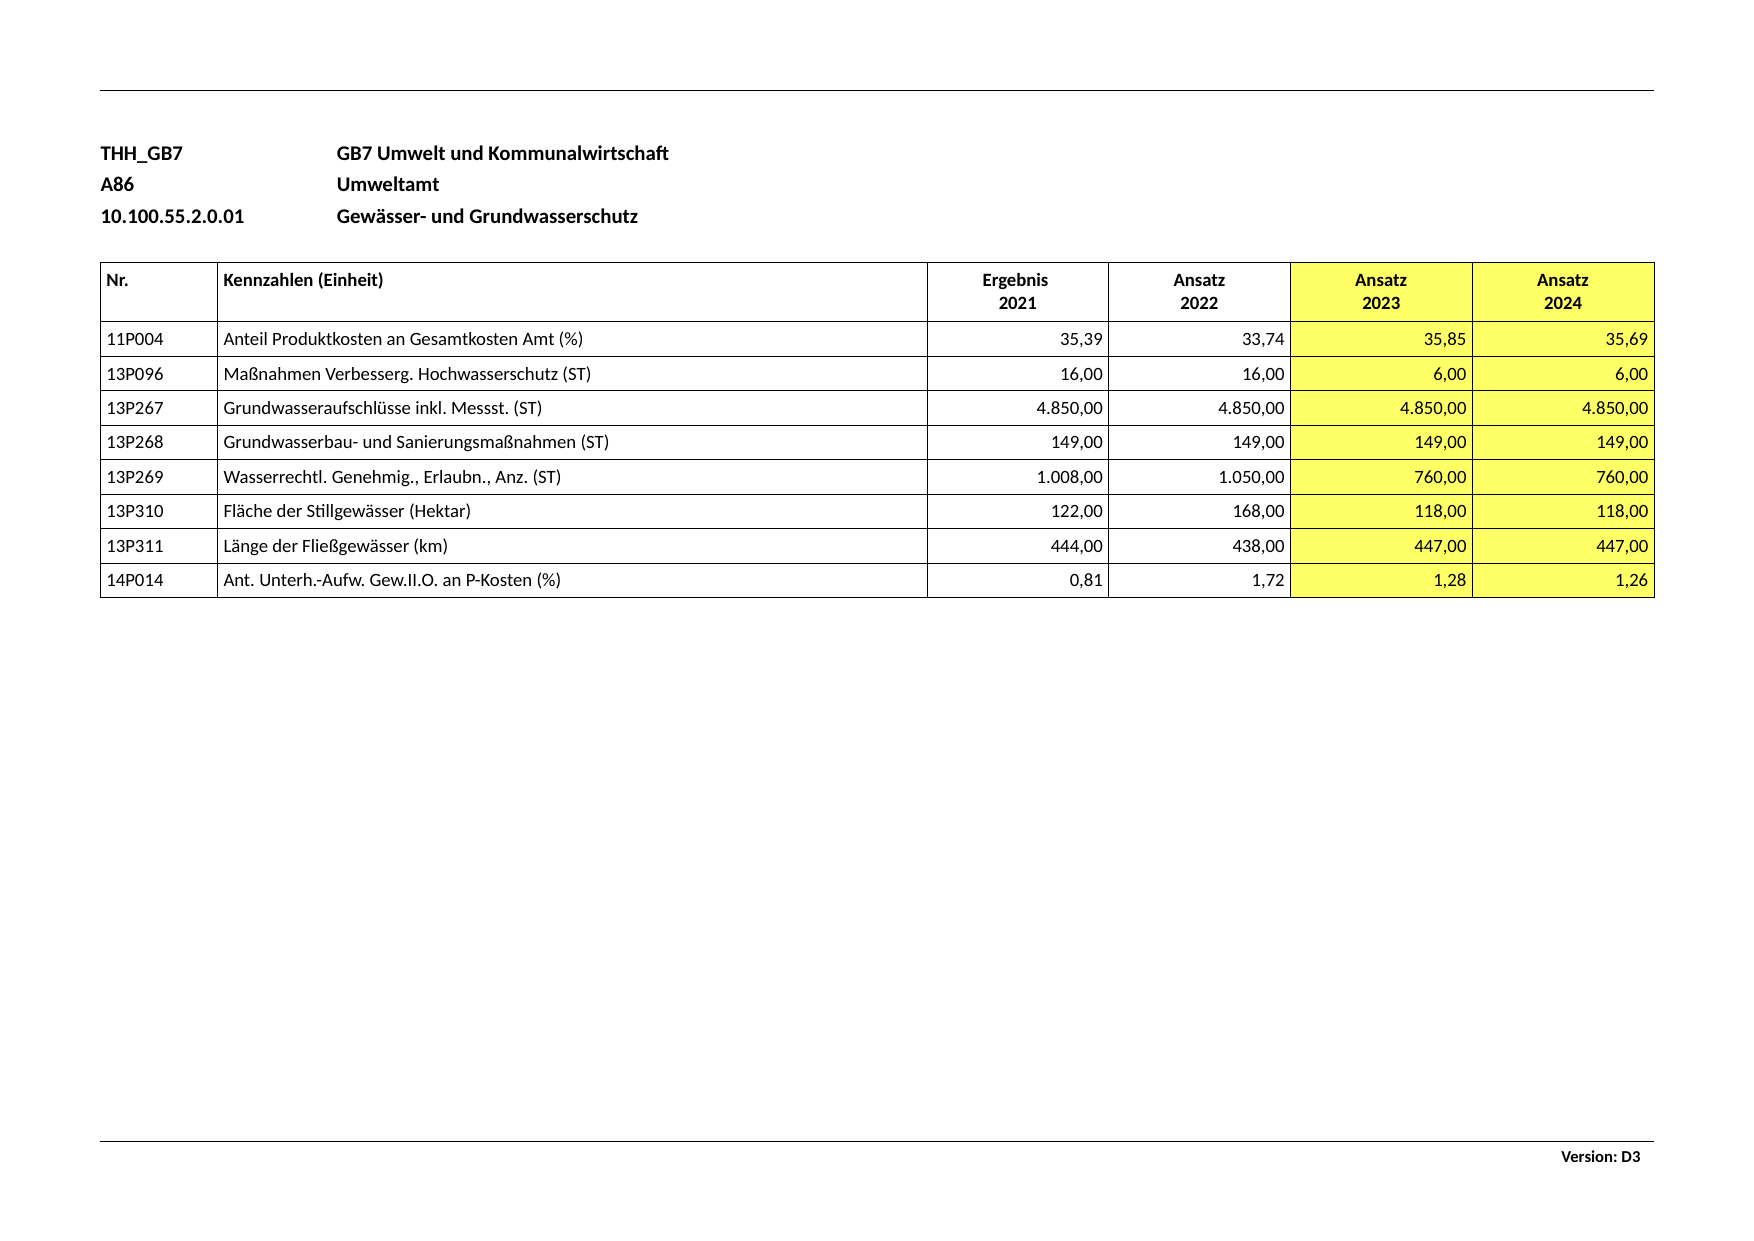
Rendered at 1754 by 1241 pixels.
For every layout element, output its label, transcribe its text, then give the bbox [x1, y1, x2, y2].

table_cell 35,85 [1291, 322, 1472, 356]
table_header Ansatz 2022 [1109, 263, 1290, 321]
table_cell 4.850,00 [1291, 391, 1472, 425]
table_cell 1,72 [1109, 564, 1290, 597]
table_cell 1,28 [1291, 564, 1472, 597]
table_cell 16,00 [928, 357, 1108, 390]
table_cell Grundwasseraufschlüsse inkl. Messst. (ST) [218, 391, 927, 425]
table_cell 1.008,00 [928, 460, 1108, 494]
table_cell 6,00 [1473, 357, 1654, 390]
table_cell 4.850,00 [1473, 391, 1654, 425]
table_cell 13P268 [101, 426, 217, 459]
table_cell 149,00 [1291, 426, 1472, 459]
table_cell 760,00 [1473, 460, 1654, 494]
table_cell 760,00 [1291, 460, 1472, 494]
text THH_GB7 GB7 Umwelt und Kommunalwirtschaft [100, 140, 1653, 166]
table_cell 447,00 [1291, 529, 1472, 563]
table_cell 4.850,00 [928, 391, 1108, 425]
table_cell Anteil Produktkosten an Gesamtkosten Amt (%) [218, 322, 927, 356]
table_cell 13P267 [101, 391, 217, 425]
table_cell 33,74 [1109, 322, 1290, 356]
table_cell Wasserrechtl. Genehmig., Erlaubn., Anz. (ST) [218, 460, 927, 494]
table_header Nr. [101, 263, 217, 321]
table_cell 14P014 [101, 564, 217, 597]
table_cell 149,00 [1473, 426, 1654, 459]
table_header Ergebnis 2021 [928, 263, 1108, 321]
table_cell 149,00 [928, 426, 1108, 459]
table_header Ansatz 2024 [1473, 263, 1654, 321]
table_cell 118,00 [1473, 495, 1654, 528]
table_cell 118,00 [1291, 495, 1472, 528]
table_cell 168,00 [1109, 495, 1290, 528]
table_cell Länge der Fließgewässer (km) [218, 529, 927, 563]
table_cell Maßnahmen Verbesserg. Hochwasserschutz (ST) [218, 357, 927, 390]
table_header Kennzahlen (Einheit) [218, 263, 927, 321]
table_cell 447,00 [1473, 529, 1654, 563]
table_cell 438,00 [1109, 529, 1290, 563]
table_cell Grundwasserbau- und Sanierungsmaßnahmen (ST) [218, 426, 927, 459]
table_cell 16,00 [1109, 357, 1290, 390]
table_header Ansatz 2023 [1291, 263, 1472, 321]
table_cell 11P004 [101, 322, 217, 356]
table_cell 35,39 [928, 322, 1108, 356]
table_cell Fläche der Stillgewässer (Hektar) [218, 495, 927, 528]
text 10.100.55.2.0.01 Gewässer- und Grundwasserschutz [100, 203, 1653, 228]
table_cell 1,26 [1473, 564, 1654, 597]
table_cell 0,81 [928, 564, 1108, 597]
table_cell 6,00 [1291, 357, 1472, 390]
table_cell 13P096 [101, 357, 217, 390]
table_cell 149,00 [1109, 426, 1290, 459]
table_cell 1.050,00 [1109, 460, 1290, 494]
table_cell 13P311 [101, 529, 217, 563]
table_cell 13P269 [101, 460, 217, 494]
table_cell 35,69 [1473, 322, 1654, 356]
table_cell 122,00 [928, 495, 1108, 528]
table_cell 444,00 [928, 529, 1108, 563]
table_cell Ant. Unterh.-Aufw. Gew.II.O. an P-Kosten (%) [218, 564, 927, 597]
table_cell 13P310 [101, 495, 217, 528]
table_cell 4.850,00 [1109, 391, 1290, 425]
text A86 Umweltamt [100, 172, 1653, 197]
